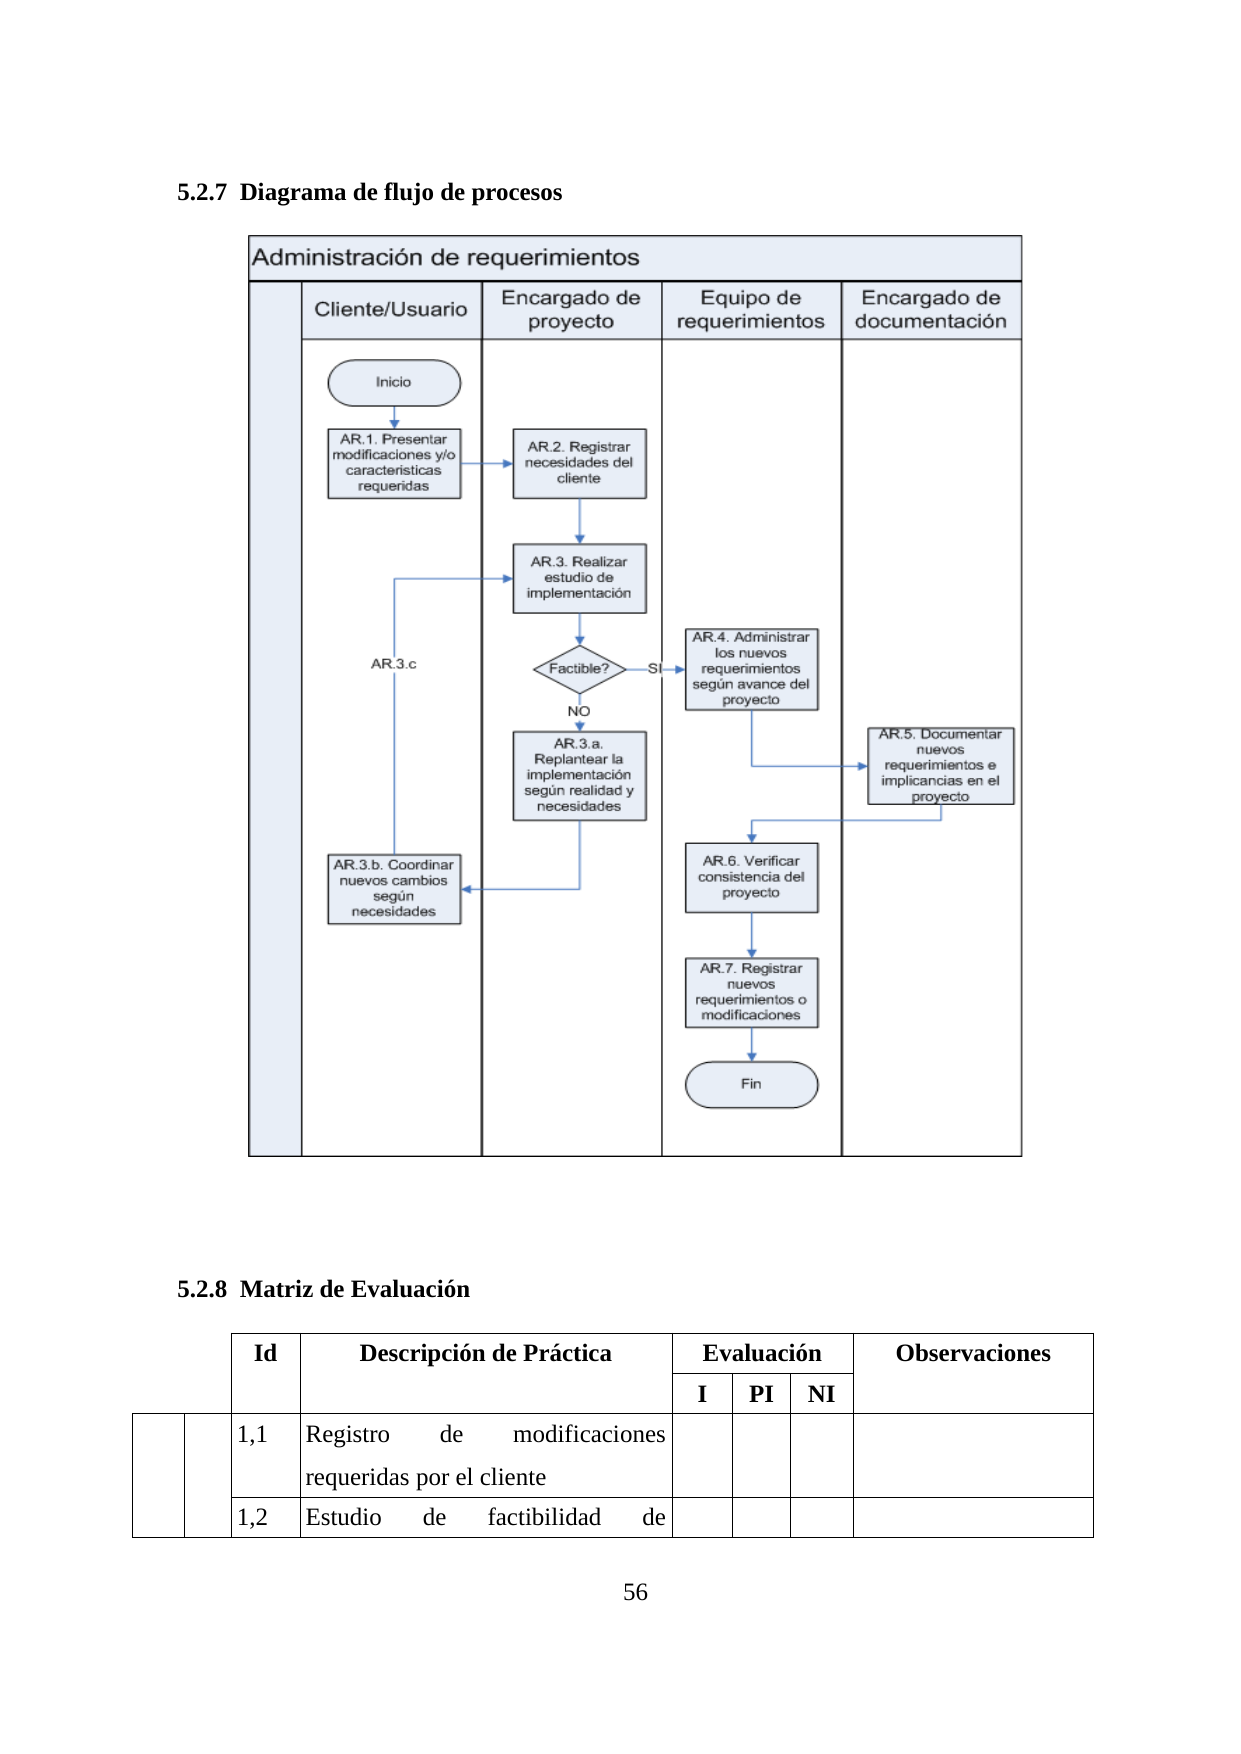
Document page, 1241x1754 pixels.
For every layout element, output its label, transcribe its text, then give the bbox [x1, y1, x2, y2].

table_cell [673, 1498, 732, 1537]
table_cell PI [733, 1374, 790, 1413]
table_cell [733, 1498, 790, 1537]
table_cell 1,2 [232, 1498, 300, 1537]
table_cell Estudio de factibilidad de [301, 1498, 672, 1537]
table_cell [733, 1414, 790, 1497]
table_header Descripción de Práctica [301, 1334, 672, 1413]
table_header Id [232, 1334, 300, 1413]
table_cell [854, 1498, 1093, 1537]
picture [248, 235, 1023, 1157]
table_cell [673, 1414, 732, 1497]
table_header Evaluación [673, 1334, 853, 1373]
table_header Observaciones [854, 1334, 1093, 1413]
table_cell NI [791, 1374, 853, 1413]
table_cell [133, 1414, 184, 1537]
table_header [184, 1333, 231, 1413]
table_cell [185, 1414, 231, 1537]
text 5.2.8 Matriz de Evaluación [177, 1274, 1093, 1303]
table_header [133, 1333, 184, 1413]
table_cell 1,1 [232, 1414, 300, 1497]
table_cell [791, 1414, 853, 1497]
table_cell [854, 1414, 1093, 1497]
table_cell [791, 1498, 853, 1537]
list 5.2.7 Diagrama de flujo de procesos [177, 177, 1093, 206]
table_cell I [673, 1374, 732, 1413]
table_cell Registro de modificaciones requeridas por el cliente [301, 1414, 672, 1497]
